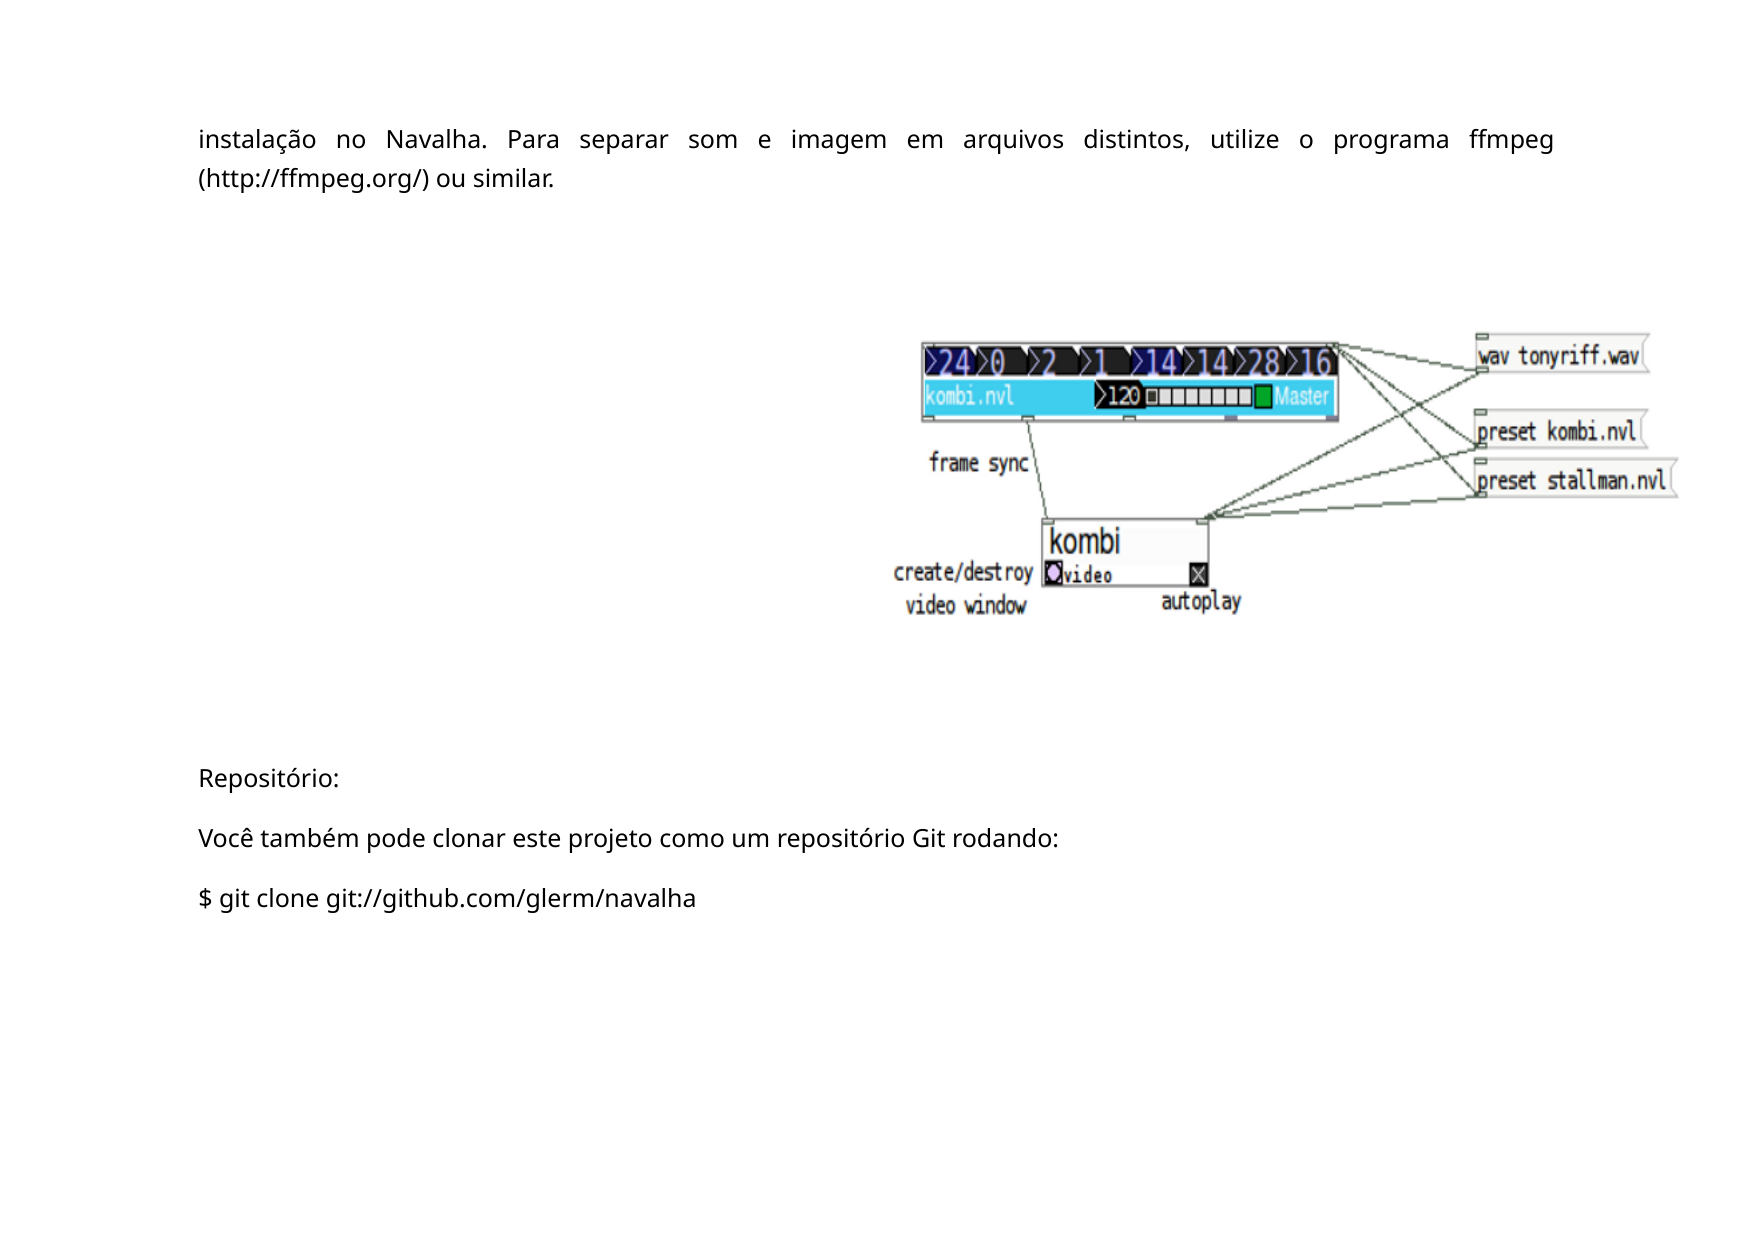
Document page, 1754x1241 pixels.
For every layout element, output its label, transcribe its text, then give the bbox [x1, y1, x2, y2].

text $ git clone git://github.com/glerm/navalha [198, 881, 1556, 915]
text Você também pode clonar este projeto como um repositório Git rodando: [198, 821, 1556, 855]
text Repositório: [198, 761, 1556, 795]
text instalação no Navalha. Para separar som e imagem em arquivos distintos, utilize o programa ffmpeg (http://ffmpeg.org/) ou similar. [198, 122, 1556, 195]
picture [885, 280, 1687, 701]
